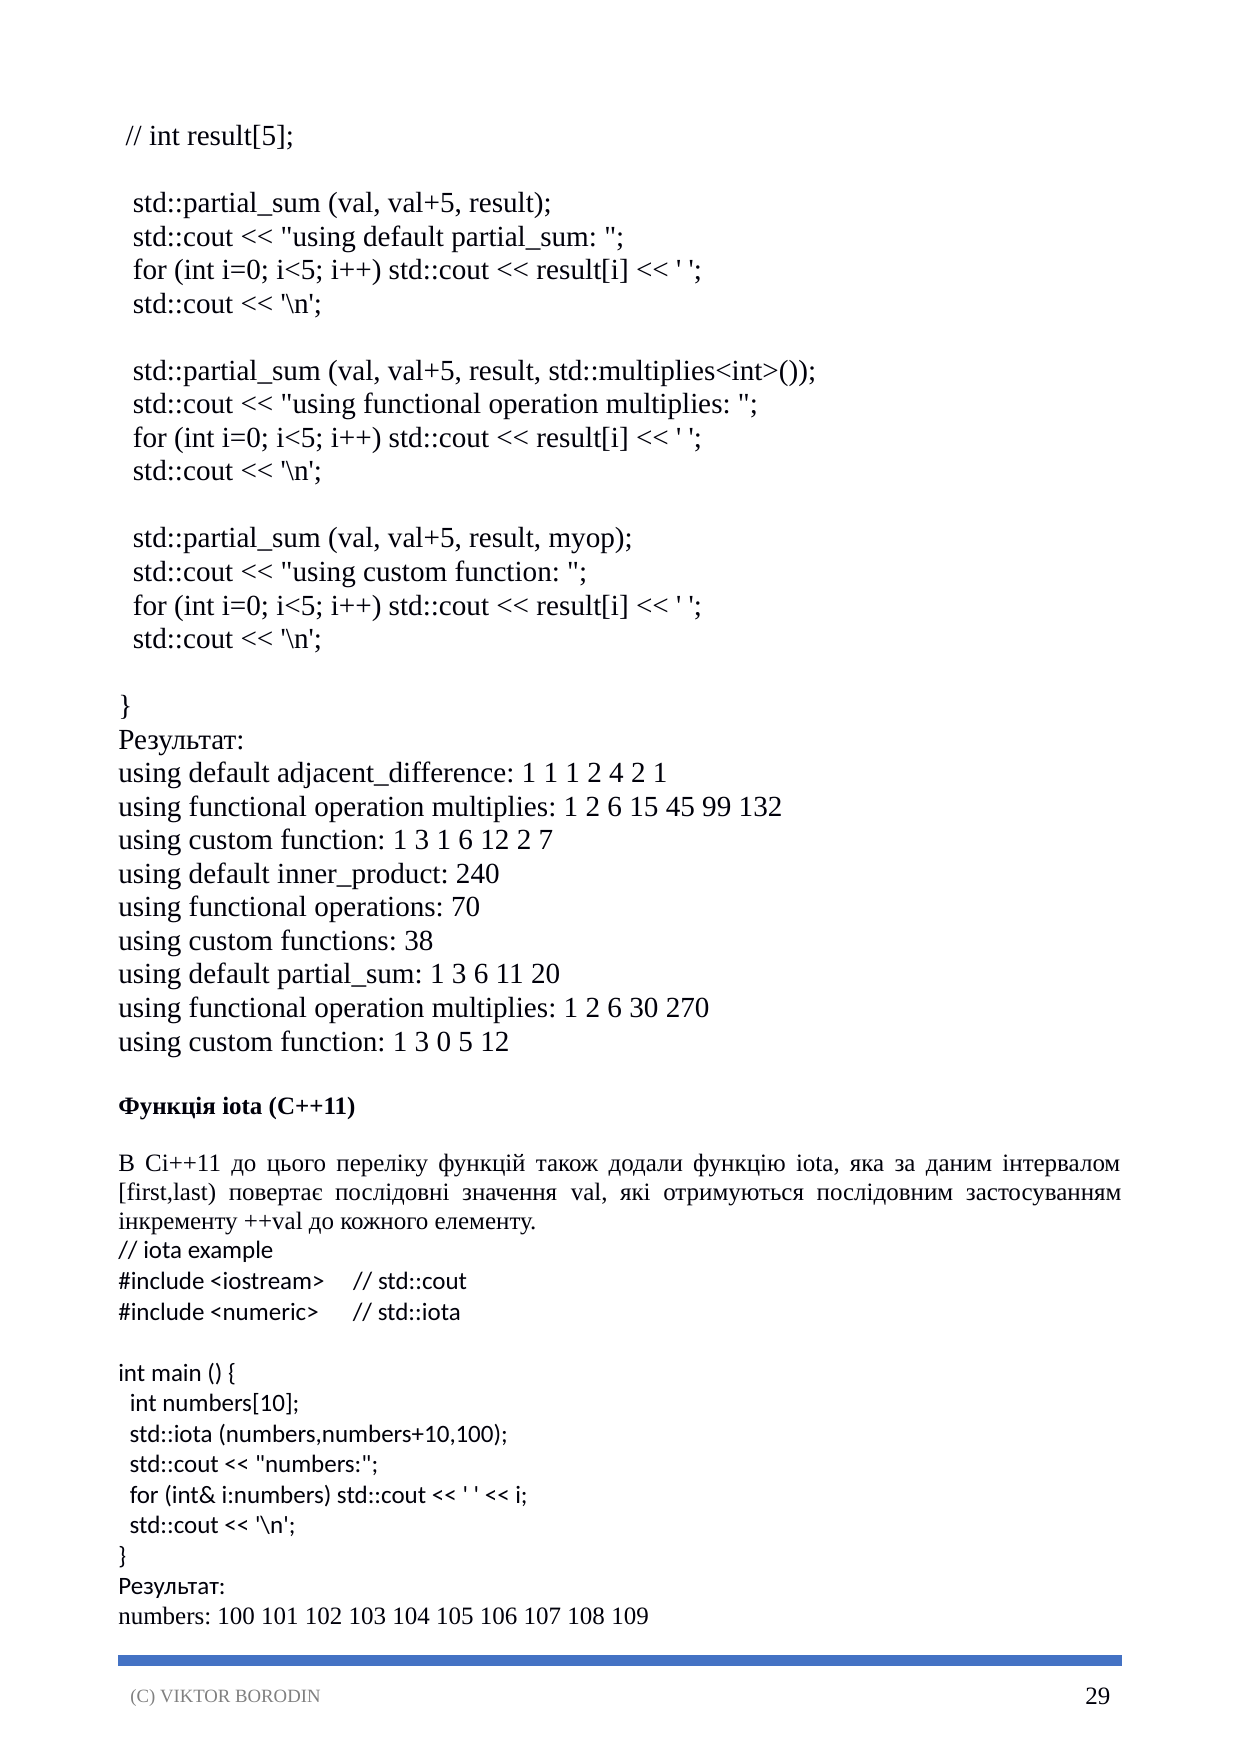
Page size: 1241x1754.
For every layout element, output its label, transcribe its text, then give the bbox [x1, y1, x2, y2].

text } [118, 688, 1122, 722]
text std::cout << '\n'; [118, 621, 1122, 655]
text using functional operation multiplies: 1 2 6 15 45 99 132 [118, 789, 1122, 822]
text for (int& i:numbers) std::cout << ' ' << i; [118, 1479, 1122, 1509]
text В Сі++11 до цього переліку функцій також додали функцію iota, яка за даним інтервалом [first,last) повертає послідовні значення val, які отримуються послідовним застосуванням інкременту ++val до кожного елементу. [118, 1148, 1122, 1234]
text #include <numeric> // std::iota [118, 1296, 1122, 1326]
text std::cout << "numbers:"; [118, 1448, 1122, 1479]
text std::cout << '\n'; [118, 453, 1122, 487]
text Функція iota (С++11) [118, 1091, 1122, 1119]
text for (int i=0; i<5; i++) std::cout << result[i] << ' '; [118, 252, 1122, 286]
text using custom functions: 38 [118, 923, 1122, 957]
text std::cout << '\n'; [118, 1509, 1122, 1540]
text int numbers[10]; [118, 1387, 1122, 1418]
text Результат: [118, 1570, 1122, 1601]
text std::cout << "using custom function: "; [118, 554, 1122, 588]
text using custom function: 1 3 0 5 12 [118, 1024, 1122, 1057]
text std::cout << '\n'; [118, 286, 1122, 319]
text std::cout << "using functional operation multiplies: "; [118, 386, 1122, 420]
text std::cout << "using default partial_sum: "; [118, 219, 1122, 252]
text for (int i=0; i<5; i++) std::cout << result[i] << ' '; [118, 420, 1122, 453]
text // int result[5]; [118, 118, 1122, 152]
text Результат: [118, 722, 1122, 755]
text using default partial_sum: 1 3 6 11 20 [118, 957, 1122, 990]
text for (int i=0; i<5; i++) std::cout << result[i] << ' '; [118, 588, 1122, 621]
text std::iota (numbers,numbers+10,100); [118, 1418, 1122, 1448]
text int main () { [118, 1357, 1122, 1387]
text using functional operations: 70 [118, 889, 1122, 923]
text using custom function: 1 3 1 6 12 2 7 [118, 822, 1122, 856]
text std::partial_sum (val, val+5, result, myop); [118, 521, 1122, 554]
text using functional operation multiplies: 1 2 6 30 270 [118, 990, 1122, 1024]
text std::partial_sum (val, val+5, result); [118, 185, 1122, 219]
text using default inner_product: 240 [118, 856, 1122, 889]
text // iota example [118, 1234, 1122, 1265]
text #include <iostream> // std::cout [118, 1265, 1122, 1296]
text numbers: 100 101 102 103 104 105 106 107 108 109 [118, 1601, 1122, 1629]
text using default adjacent_difference: 1 1 1 2 4 2 1 [118, 755, 1122, 789]
text std::partial_sum (val, val+5, result, std::multiplies<int>()); [118, 353, 1122, 386]
text } [118, 1540, 1122, 1570]
